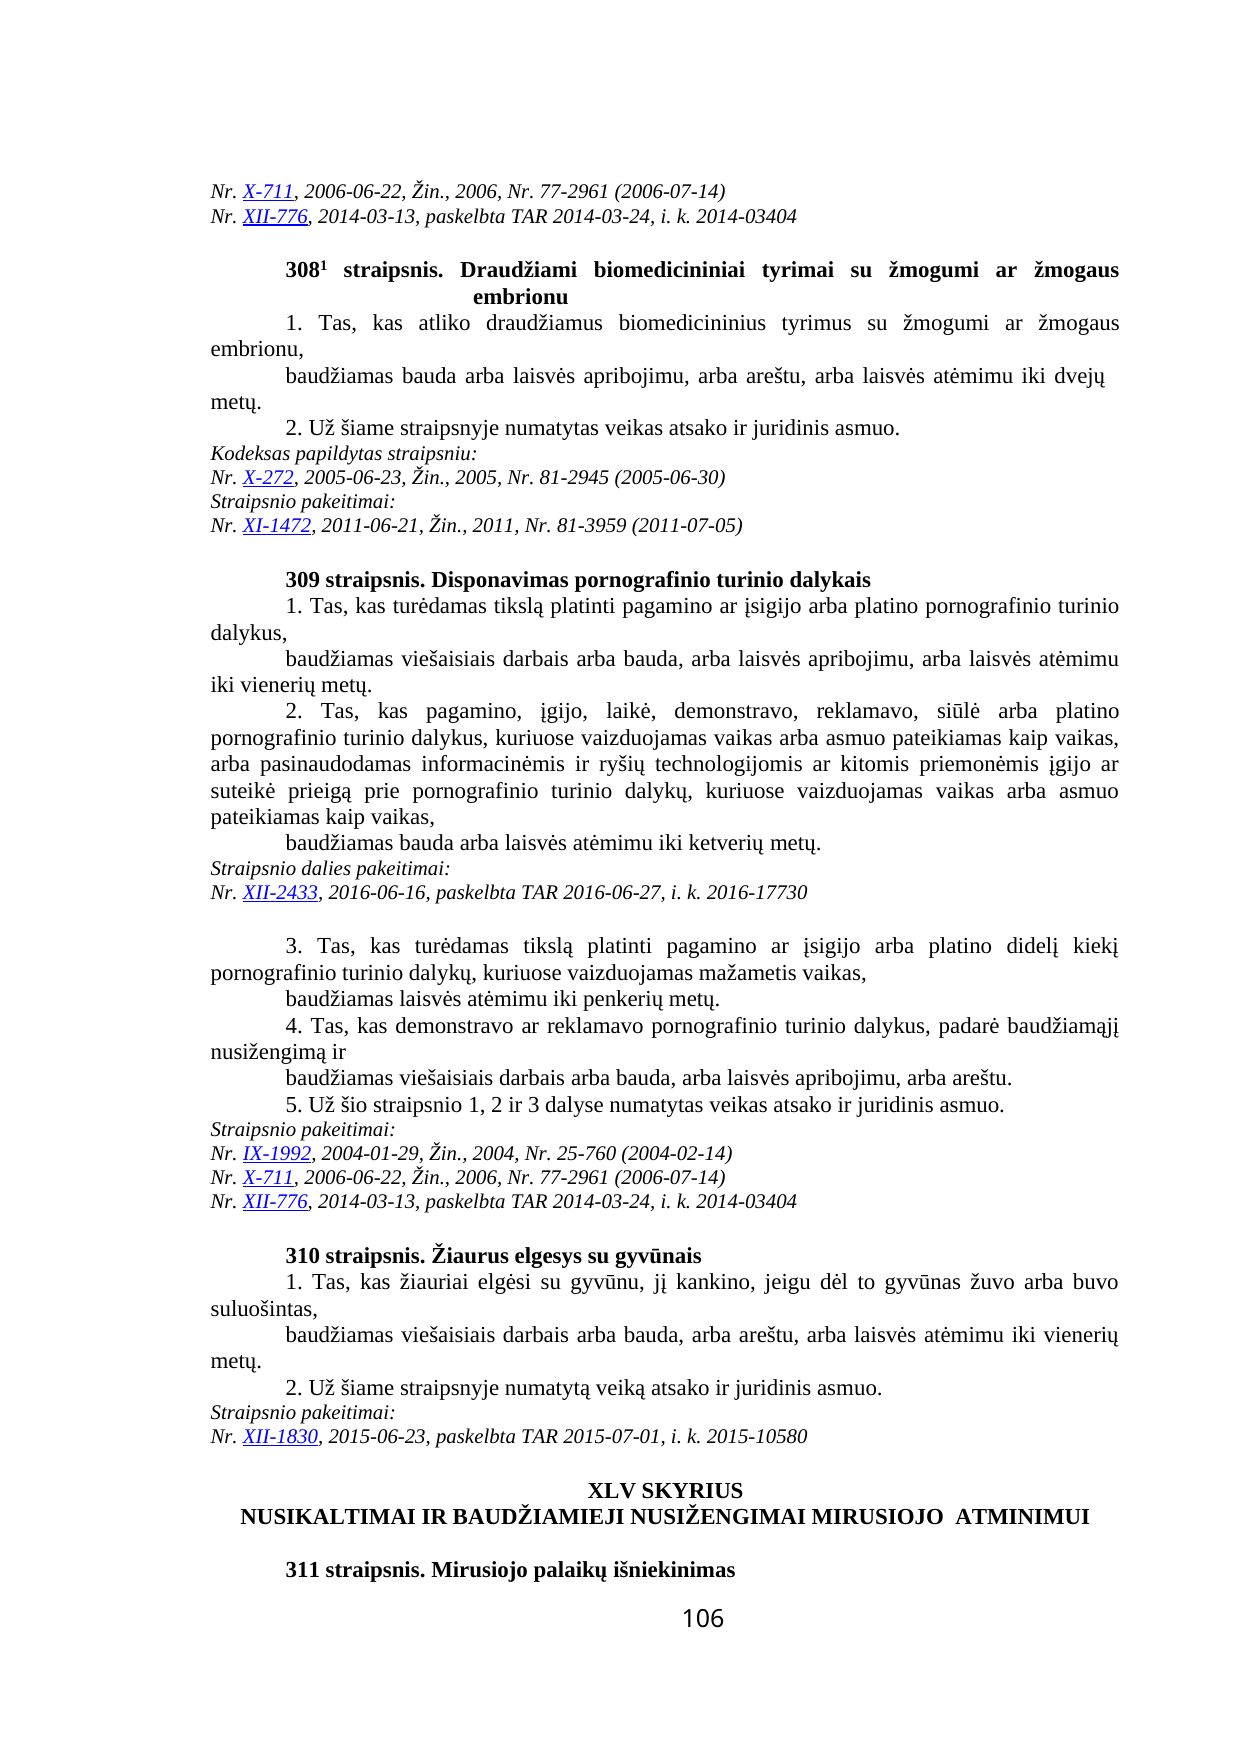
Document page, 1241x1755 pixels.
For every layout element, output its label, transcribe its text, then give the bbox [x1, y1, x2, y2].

text 2. Tas, kas pagamino, įgijo, laikė, demonstravo, reklamavo, siūlė arba platino pornografinio turinio dalykus, kuriuose vaizduojamas vaikas arba asmuo pateikiamas kaip vaikas, arba pasinaudodamas informacinėmis ir ryšių technologijomis ar kitomis priemonėmis įgijo ar suteikė prieigą prie pornografinio turinio dalykų, kuriuose vaizduojamas vaikas arba asmuo pateikiamas kaip vaikas, [210, 698, 1120, 829]
text Nr. X-711, 2006-06-22, Žin., 2006, Nr. 77-2961 (2006-07-14) [210, 179, 1120, 203]
text Straipsnio dalies pakeitimai: [210, 856, 1120, 880]
text 310 straipsnis. Žiaurus elgesys su gyvūnais [210, 1242, 1120, 1268]
text 2. Už šiame straipsnyje numatytą veiką atsako ir juridinis asmuo. [210, 1374, 1120, 1400]
text 1. Tas, kas turėdamas tikslą platinti pagamino ar įsigijo arba platino pornografinio turinio dalykus, [210, 592, 1120, 645]
text Nr. XII-2433, 2016-06-16, paskelbta TAR 2016-06-27, i. k. 2016-17730 [210, 880, 1120, 904]
text Nr. IX-1992, 2004-01-29, Žin., 2004, Nr. 25-760 (2004-02-14) [210, 1141, 1120, 1165]
text baudžiamas laisvės atėmimu iki penkerių metų. [210, 985, 1120, 1012]
text baudžiamas bauda arba laisvės apribojimu, arba areštu, arba laisvės atėmimu iki dvejų metų. [210, 362, 1106, 414]
text baudžiamas viešaisiais darbais arba bauda, arba areštu, arba laisvės atėmimu iki vienerių metų. [210, 1321, 1120, 1374]
text Straipsnio pakeitimai: [210, 489, 1120, 513]
text Nr. X-711, 2006-06-22, Žin., 2006, Nr. 77-2961 (2006-07-14) [210, 1165, 1120, 1189]
text 2. Už šiame straipsnyje numatytas veikas atsako ir juridinis asmuo. [210, 414, 1120, 441]
text Straipsnio pakeitimai: [210, 1117, 1120, 1141]
text 3081 straipsnis. Draudžiami biomedicininiai tyrimai su žmogumi ar žmogaus embrionu [285, 256, 1120, 309]
text 309 straipsnis. Disponavimas pornografinio turinio dalykais [285, 566, 1120, 592]
text 1. Tas, kas žiauriai elgėsi su gyvūnu, jį kankino, jeigu dėl to gyvūnas žuvo arba buvo suluošintas, [210, 1268, 1120, 1321]
text Kodeksas papildytas straipsniu: [210, 441, 1120, 465]
text Nr. XII-776, 2014-03-13, paskelbta TAR 2014-03-24, i. k. 2014-03404 [210, 1189, 1120, 1213]
text 3. Tas, kas turėdamas tikslą platinti pagamino ar įsigijo arba platino didelį kiekį pornografinio turinio dalykų, kuriuose vaizduojamas mažametis vaikas, [210, 933, 1120, 985]
text XLV SKYRIUS [210, 1477, 1120, 1503]
text 4. Tas, kas demonstravo ar reklamavo pornografinio turinio dalykus, padarė baudžiamąjį nusižengimą ir [210, 1012, 1120, 1064]
text baudžiamas bauda arba laisvės atėmimu iki ketverių metų. [210, 829, 1120, 856]
text 1. Tas, kas atliko draudžiamus biomedicininius tyrimus su žmogumi ar žmogaus embrionu, [210, 309, 1120, 362]
text 5. Už šio straipsnio 1, 2 ir 3 dalyse numatytas veikas atsako ir juridinis asmuo. [210, 1091, 1120, 1117]
text baudžiamas viešaisiais darbais arba bauda, arba laisvės apribojimu, arba laisvės atėmimu iki vienerių metų. [210, 645, 1120, 698]
text 311 straipsnis. Mirusiojo palaikų išniekinimas [210, 1556, 1120, 1582]
text Nr. XII-1830, 2015-06-23, paskelbta TAR 2015-07-01, i. k. 2015-10580 [210, 1424, 1120, 1448]
text baudžiamas viešaisiais darbais arba bauda, arba laisvės apribojimu, arba areštu. [210, 1064, 1120, 1091]
text Straipsnio pakeitimai: [210, 1400, 1120, 1424]
text Nr. XI-1472, 2011-06-21, Žin., 2011, Nr. 81-3959 (2011-07-05) [210, 513, 1120, 537]
text NUSIKALTIMAI IR BAUDŽIAMIEJI NUSIŽENGIMAI MIRUSIOJO ATMINIMUI [210, 1503, 1120, 1530]
text Nr. XII-776, 2014-03-13, paskelbta TAR 2014-03-24, i. k. 2014-03404 [210, 203, 1120, 228]
text Nr. X-272, 2005-06-23, Žin., 2005, Nr. 81-2945 (2005-06-30) [210, 465, 1120, 489]
